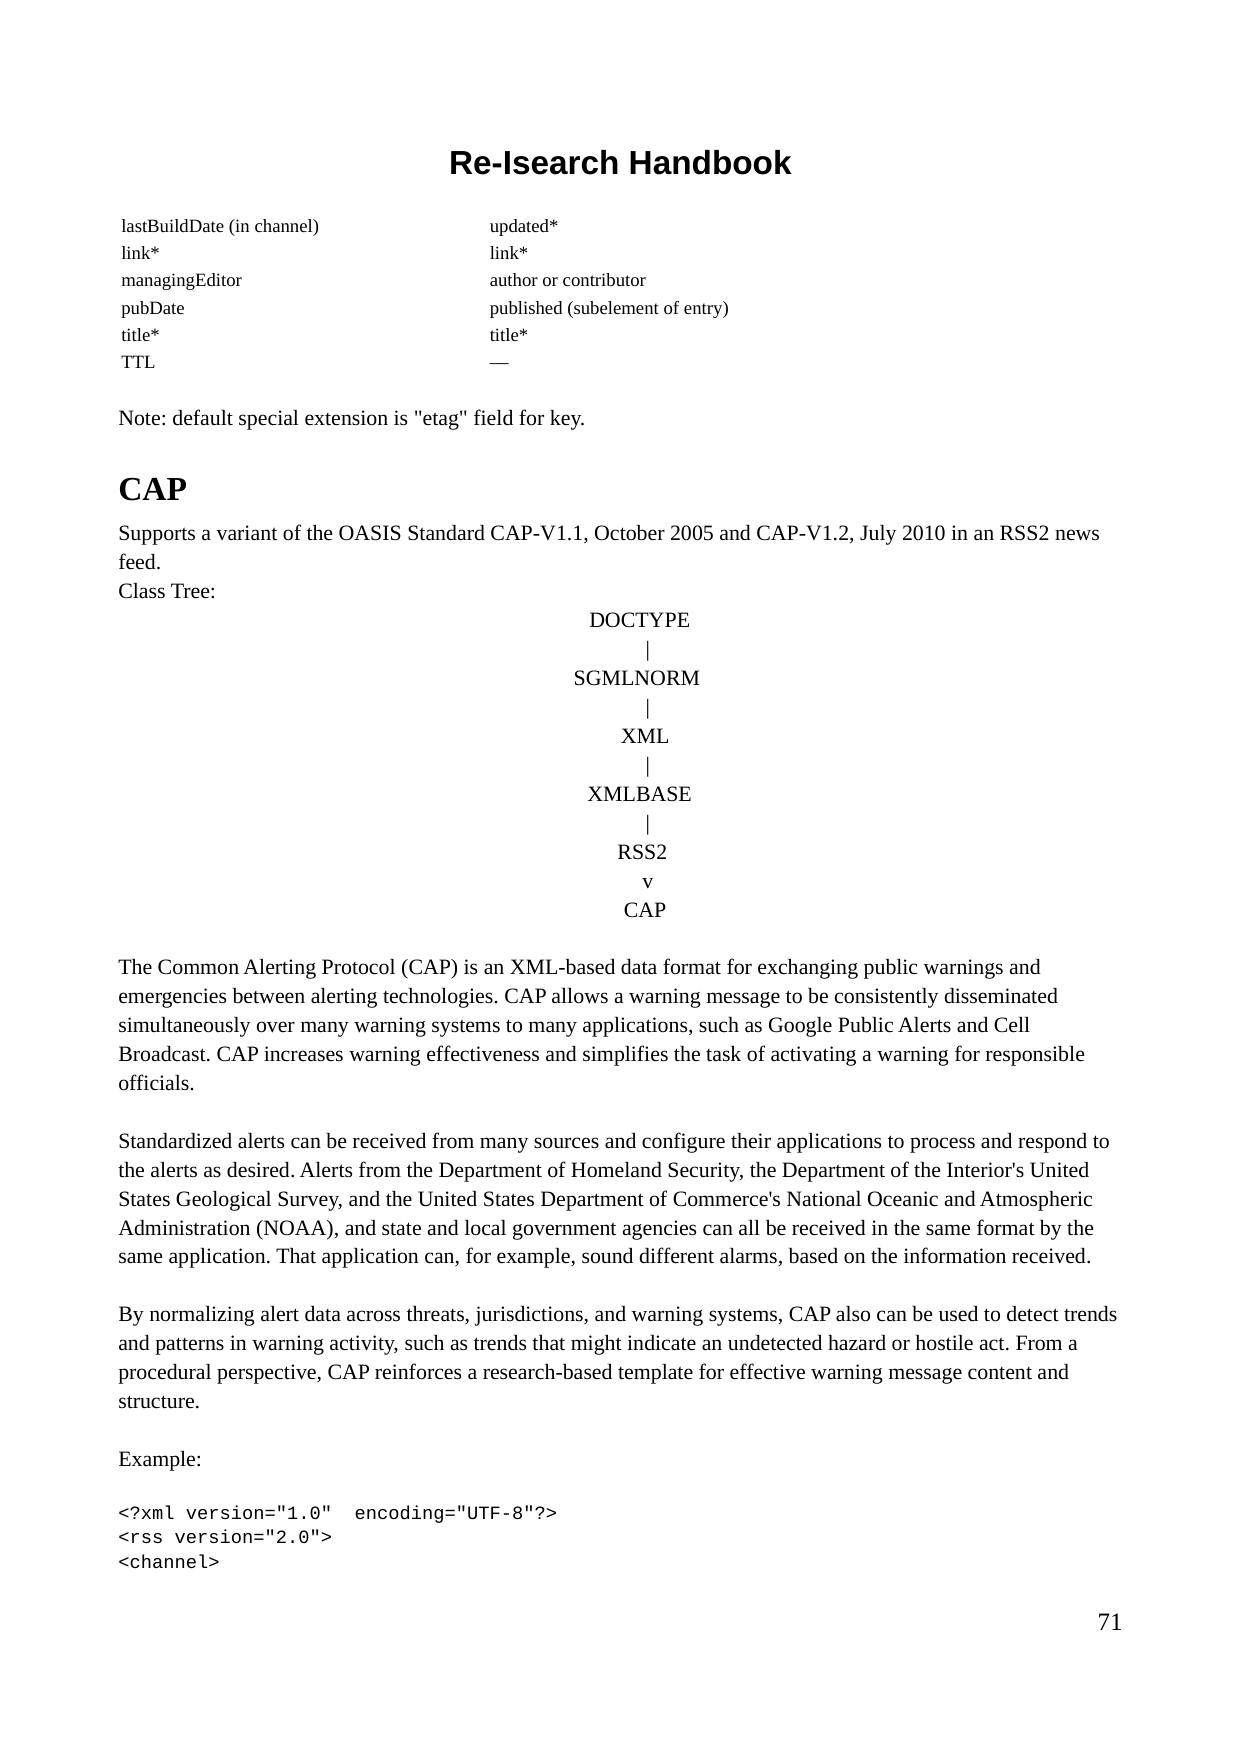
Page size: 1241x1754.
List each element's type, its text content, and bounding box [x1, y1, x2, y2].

text DOCTYPE [118, 607, 1122, 632]
table_cell title* [487, 321, 889, 348]
text Class Tree: [118, 578, 1122, 603]
table_cell link* [118, 239, 487, 266]
table_cell managingEditor [118, 266, 487, 294]
text CAP [118, 897, 1122, 922]
text v [118, 868, 1122, 893]
table_cell author or contributor [487, 266, 889, 294]
table_cell published (subelement of entry) [487, 294, 889, 321]
text XML [118, 723, 1122, 748]
text RSS2 [118, 839, 1122, 864]
text By normalizing alert data across threats, jurisdictions, and warning systems, CAP also can be used to detect trends and patterns in warning activity, such as trends that might indicate an undetected hazard or hostile act. From a procedural perspective, CAP reinforces a research-based template for effective warning message content and structure. [118, 1301, 1122, 1413]
subtitle CAP [118, 469, 1122, 508]
table_cell link* [487, 239, 889, 266]
text Supports a variant of the OASIS Standard CAP-V1.1, October 2005 and CAP-V1.2, July 2010 in an RSS2 news feed. [118, 520, 1122, 574]
table_cell TTL [118, 349, 487, 376]
text Note: default special extension is "etag" field for key. [118, 404, 1122, 430]
text Example: [118, 1446, 1122, 1471]
text Standardized alerts can be received from many sources and configure their applications to process and respond to the alerts as desired. Alerts from the Department of Homeland Security, the Department of the Interior's United States Geological Survey, and the United States Department of Commerce's National Oceanic and Atmospheric Administration (NOAA), and state and local government agencies can all be received in the same format by the same application. That application can, for example, sound different alarms, based on the information received. [118, 1128, 1122, 1269]
text SGMLNORM [118, 665, 1122, 690]
text <?xml version="1.0" encoding="UTF-8"?> [118, 1504, 1122, 1525]
text | [118, 810, 1122, 835]
text | [118, 752, 1122, 777]
table_cell — [487, 349, 889, 376]
text <channel> [118, 1552, 1122, 1574]
table_cell lastBuildDate (in channel) [118, 212, 487, 239]
table_cell title* [118, 321, 487, 348]
table_cell pubDate [118, 294, 487, 321]
table_cell updated* [487, 212, 889, 239]
text XMLBASE [118, 781, 1122, 806]
text | [118, 636, 1122, 661]
text <rss version="2.0"> [118, 1528, 1122, 1549]
text | [118, 694, 1122, 719]
text The Common Alerting Protocol (CAP) is an XML-based data format for exchanging public warnings and emergencies between alerting technologies. CAP allows a warning message to be consistently disseminated simultaneously over many warning systems to many applications, such as Google Public Alerts and Cell Broadcast. CAP increases warning effectiveness and simplifies the task of activating a warning for responsible officials. [118, 954, 1122, 1095]
